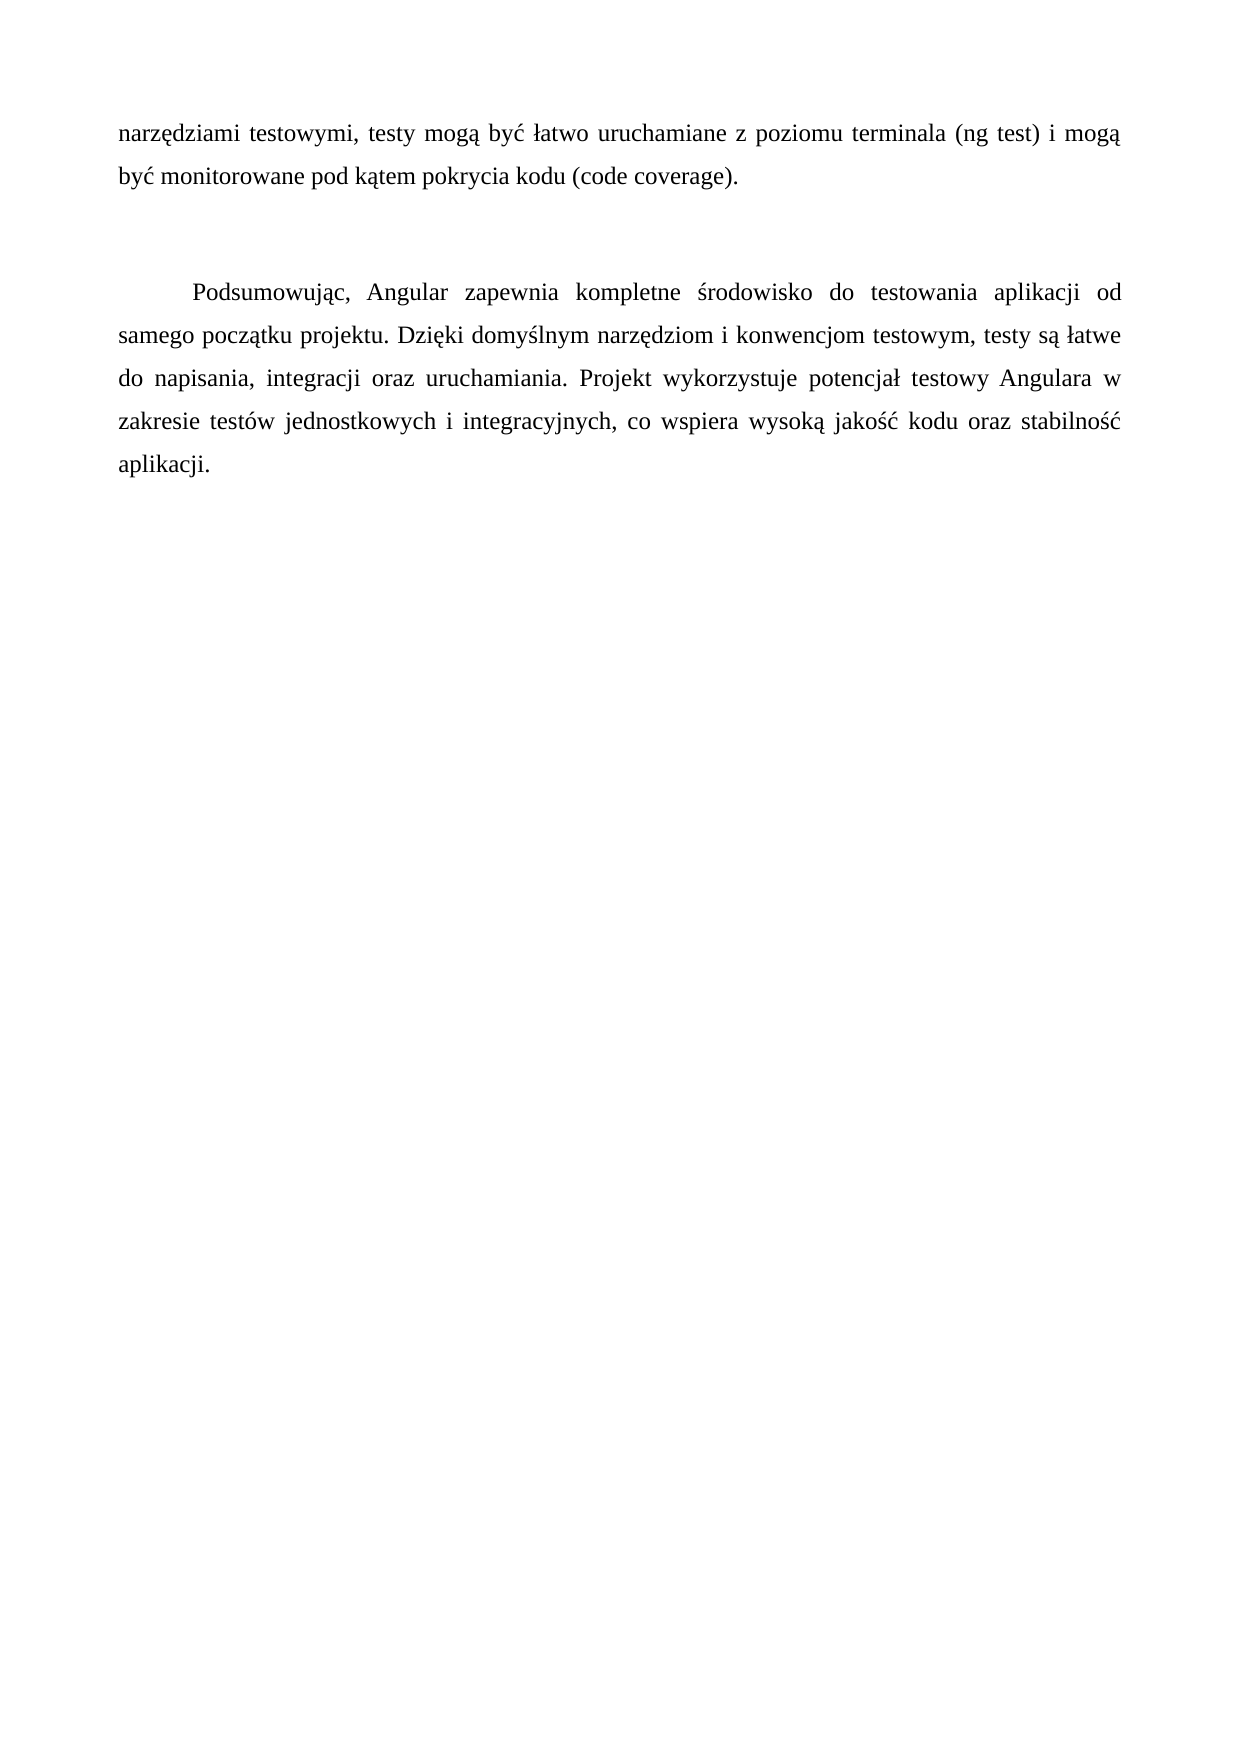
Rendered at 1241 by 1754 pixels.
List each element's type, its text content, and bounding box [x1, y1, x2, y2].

text Podsumowując, Angular zapewnia kompletne środowisko do testowania aplikacji od samego początku projektu. Dzięki domyślnym narzędziom i konwencjom testowym, testy są łatwe do napisania, integracji oraz uruchamiania. Projekt wykorzystuje potencjał testowy Angulara w zakresie testów jednostkowych i integracyjnych, co wspiera wysoką jakość kodu oraz stabilność aplikacji. [118, 277, 1122, 478]
text narzędziami testowymi, testy mogą być łatwo uruchamiane z poziomu terminala (ng test) i mogą być monitorowane pod kątem pokrycia kodu (code coverage). [118, 118, 1122, 190]
